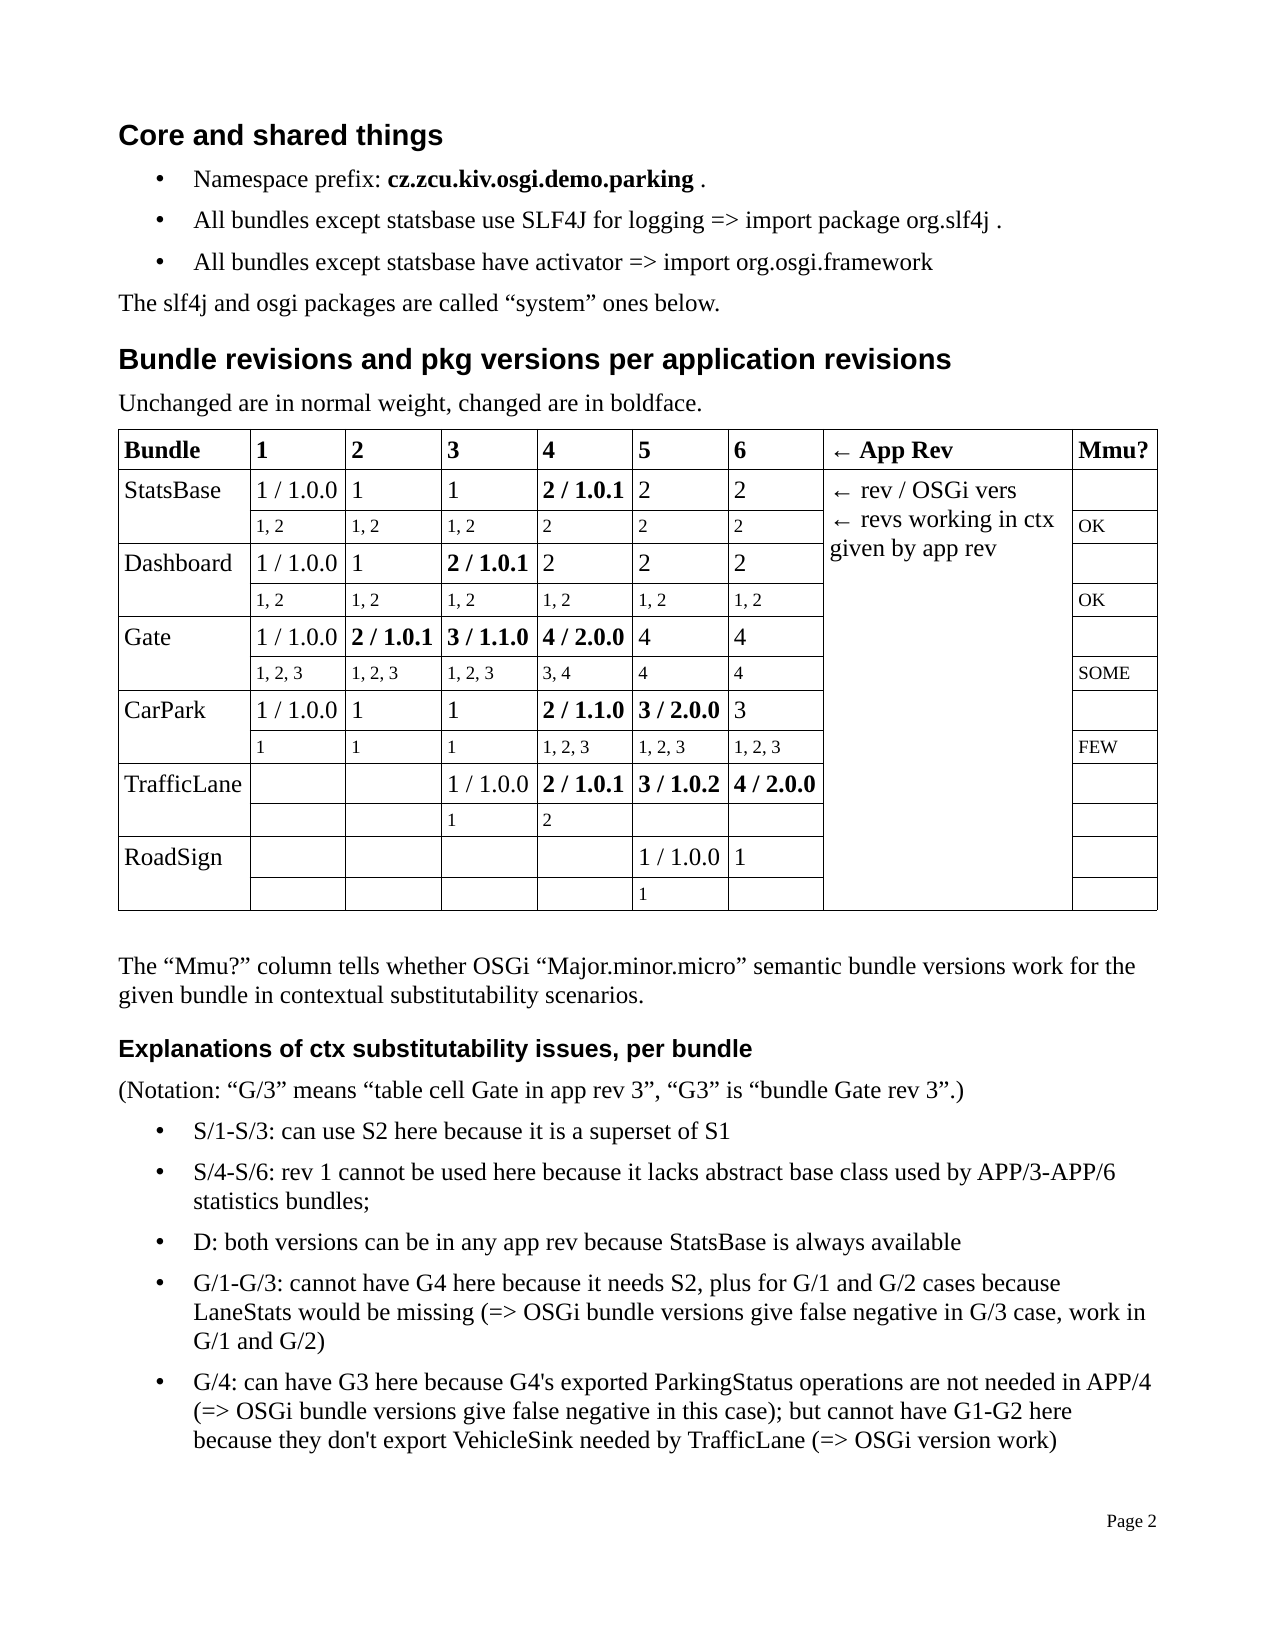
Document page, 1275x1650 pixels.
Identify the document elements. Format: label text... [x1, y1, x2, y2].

table_cell Gate [119, 617, 250, 689]
table_cell [729, 878, 823, 910]
table_cell 4 / 2.0.0 [538, 617, 632, 656]
table_cell 1 [346, 731, 441, 763]
table_cell 3 / 1.1.0 [442, 617, 537, 656]
table_cell 1, 2, 3 [442, 657, 537, 689]
table_cell 1, 2 [729, 584, 823, 616]
table_cell [251, 804, 345, 836]
table_cell 1 [729, 837, 823, 877]
table_cell 4 [633, 657, 728, 689]
table_cell 1 / 1.0.0 [442, 764, 537, 803]
table_cell [538, 837, 632, 877]
table_cell 1 / 1.0.0 [251, 617, 345, 656]
table_cell [251, 764, 345, 803]
table_cell SOME [1073, 657, 1157, 689]
table_cell 4 [729, 657, 823, 689]
list D: both versions can be in any app rev because StatsBase is always available [156, 1227, 1157, 1256]
list Namespace prefix: cz.zcu.kiv.osgi.demo.parking . [156, 164, 1157, 193]
table_cell [346, 837, 441, 877]
table_header 5 [633, 430, 728, 469]
table_cell [1073, 804, 1157, 836]
table_cell ← rev / OSGi vers ← revs working in ctx given by app rev [824, 470, 1072, 910]
subtitle Explanations of ctx substitutability issues, per bundle [118, 1034, 1157, 1062]
text (Notation: “G/3” means “table cell Gate in app rev 3”, “G3” is “bundle Gate rev 3”.) [118, 1075, 1157, 1103]
table_cell 1 [346, 691, 441, 730]
table_cell OK [1073, 511, 1157, 543]
table_cell [1073, 878, 1157, 910]
table_header 4 [538, 430, 632, 469]
text The slf4j and osgi packages are called “system” ones below. [118, 288, 1157, 317]
table_cell 1 / 1.0.0 [251, 691, 345, 730]
table_cell 2 [729, 544, 823, 583]
table_cell Dashboard [119, 544, 250, 616]
table_cell 3 [729, 691, 823, 730]
table_cell 4 / 2.0.0 [729, 764, 823, 803]
table_cell [1073, 544, 1157, 583]
table_header 6 [729, 430, 823, 469]
table_header 2 [346, 430, 441, 469]
table_cell 1 / 1.0.0 [251, 470, 345, 509]
table_cell 1 / 1.0.0 [251, 544, 345, 583]
table_cell 1, 2, 3 [251, 657, 345, 689]
table_cell 2 / 1.0.1 [346, 617, 441, 656]
table_cell [1073, 470, 1157, 509]
table_header Bundle [119, 430, 250, 469]
table_cell 1 [346, 544, 441, 583]
table_cell CarPark [119, 691, 250, 763]
table_cell 1, 2 [346, 511, 441, 543]
table_cell 1, 2 [251, 584, 345, 616]
table_cell 1 / 1.0.0 [633, 837, 728, 877]
list S/1-S/3: can use S2 here because it is a superset of S1 [156, 1116, 1157, 1145]
table_cell 2 [633, 511, 728, 543]
table_header ← App Rev [824, 430, 1072, 469]
table_cell 2 [633, 470, 728, 509]
table_cell [1073, 691, 1157, 730]
table_cell 1 [442, 731, 537, 763]
list S/4-S/6: rev 1 cannot be used here because it lacks abstract base class used by APP/3-APP/6 statistics bundles; [156, 1157, 1157, 1215]
table_cell 2 / 1.1.0 [538, 691, 632, 730]
table_cell [346, 804, 441, 836]
table_cell 1 [633, 878, 728, 910]
table_cell 1, 2 [442, 584, 537, 616]
table_cell TrafficLane [119, 764, 250, 836]
table_cell 2 [729, 511, 823, 543]
list G/1-G/3: cannot have G4 here because it needs S2, plus for G/1 and G/2 cases because LaneStats would be missing (=> OSGi bundle versions give false negative in G/3 case, work in G/1 and G/2) [156, 1268, 1157, 1355]
text The “Mmu?” column tells whether OSGi “Major.minor.micro” semantic bundle versions work for the given bundle in contextual substitutability scenarios. [118, 951, 1157, 1009]
table_cell 2 [633, 544, 728, 583]
table_cell 1, 2, 3 [729, 731, 823, 763]
table_cell OK [1073, 584, 1157, 616]
table_cell 2 / 1.0.1 [538, 470, 632, 509]
list All bundles except statsbase use SLF4J for logging => import package org.slf4j . [156, 205, 1157, 234]
table_cell FEW [1073, 731, 1157, 763]
table_cell [729, 804, 823, 836]
table_cell [442, 837, 537, 877]
table_cell 1, 2 [346, 584, 441, 616]
table_cell [251, 878, 345, 910]
table_cell 3 / 1.0.2 [633, 764, 728, 803]
table_cell 1, 2, 3 [538, 731, 632, 763]
table_cell [633, 804, 728, 836]
table_cell 1 [442, 691, 537, 730]
table_header Mmu? [1073, 430, 1157, 469]
table_cell 3 / 2.0.0 [633, 691, 728, 730]
table_header 1 [251, 430, 345, 469]
table_cell [1073, 837, 1157, 877]
table_cell 2 [538, 544, 632, 583]
table_cell StatsBase [119, 470, 250, 543]
table_cell 1, 2, 3 [346, 657, 441, 689]
table_cell 2 [538, 804, 632, 836]
table_cell 2 / 1.0.1 [442, 544, 537, 583]
table_cell 1, 2 [538, 584, 632, 616]
table_header 3 [442, 430, 537, 469]
subtitle Core and shared things [118, 118, 1157, 152]
text Unchanged are in normal weight, changed are in boldface. [118, 388, 1157, 416]
list All bundles except statsbase have activator => import org.osgi.framework [156, 247, 1157, 275]
table_cell 1, 2 [633, 584, 728, 616]
table_cell 1 [251, 731, 345, 763]
table_cell [442, 878, 537, 910]
table_cell 1 [442, 804, 537, 836]
table_cell 1 [346, 470, 441, 509]
table_cell 1, 2 [442, 511, 537, 543]
table_cell 4 [729, 617, 823, 656]
table_cell 2 / 1.0.1 [538, 764, 632, 803]
table_cell [346, 764, 441, 803]
table_cell 2 [729, 470, 823, 509]
table_cell 1, 2, 3 [633, 731, 728, 763]
subtitle Bundle revisions and pkg versions per application revisions [118, 342, 1157, 375]
table_cell [1073, 617, 1157, 656]
list G/4: can have G3 here because G4's exported ParkingStatus operations are not needed in APP/4 (=> OSGi bundle versions give false negative in this case); but cannot have G1-G2 here because they don't export VehicleSink needed by TrafficLane (=> OSGi version work) [156, 1367, 1157, 1453]
table_cell 4 [633, 617, 728, 656]
table_cell 3, 4 [538, 657, 632, 689]
table_cell 1 [442, 470, 537, 509]
table_cell [251, 837, 345, 877]
table_cell [1073, 764, 1157, 803]
table_cell [346, 878, 441, 910]
table_cell 2 [538, 511, 632, 543]
table_cell [538, 878, 632, 910]
table_cell 1, 2 [251, 511, 345, 543]
table_cell RoadSign [119, 837, 250, 910]
